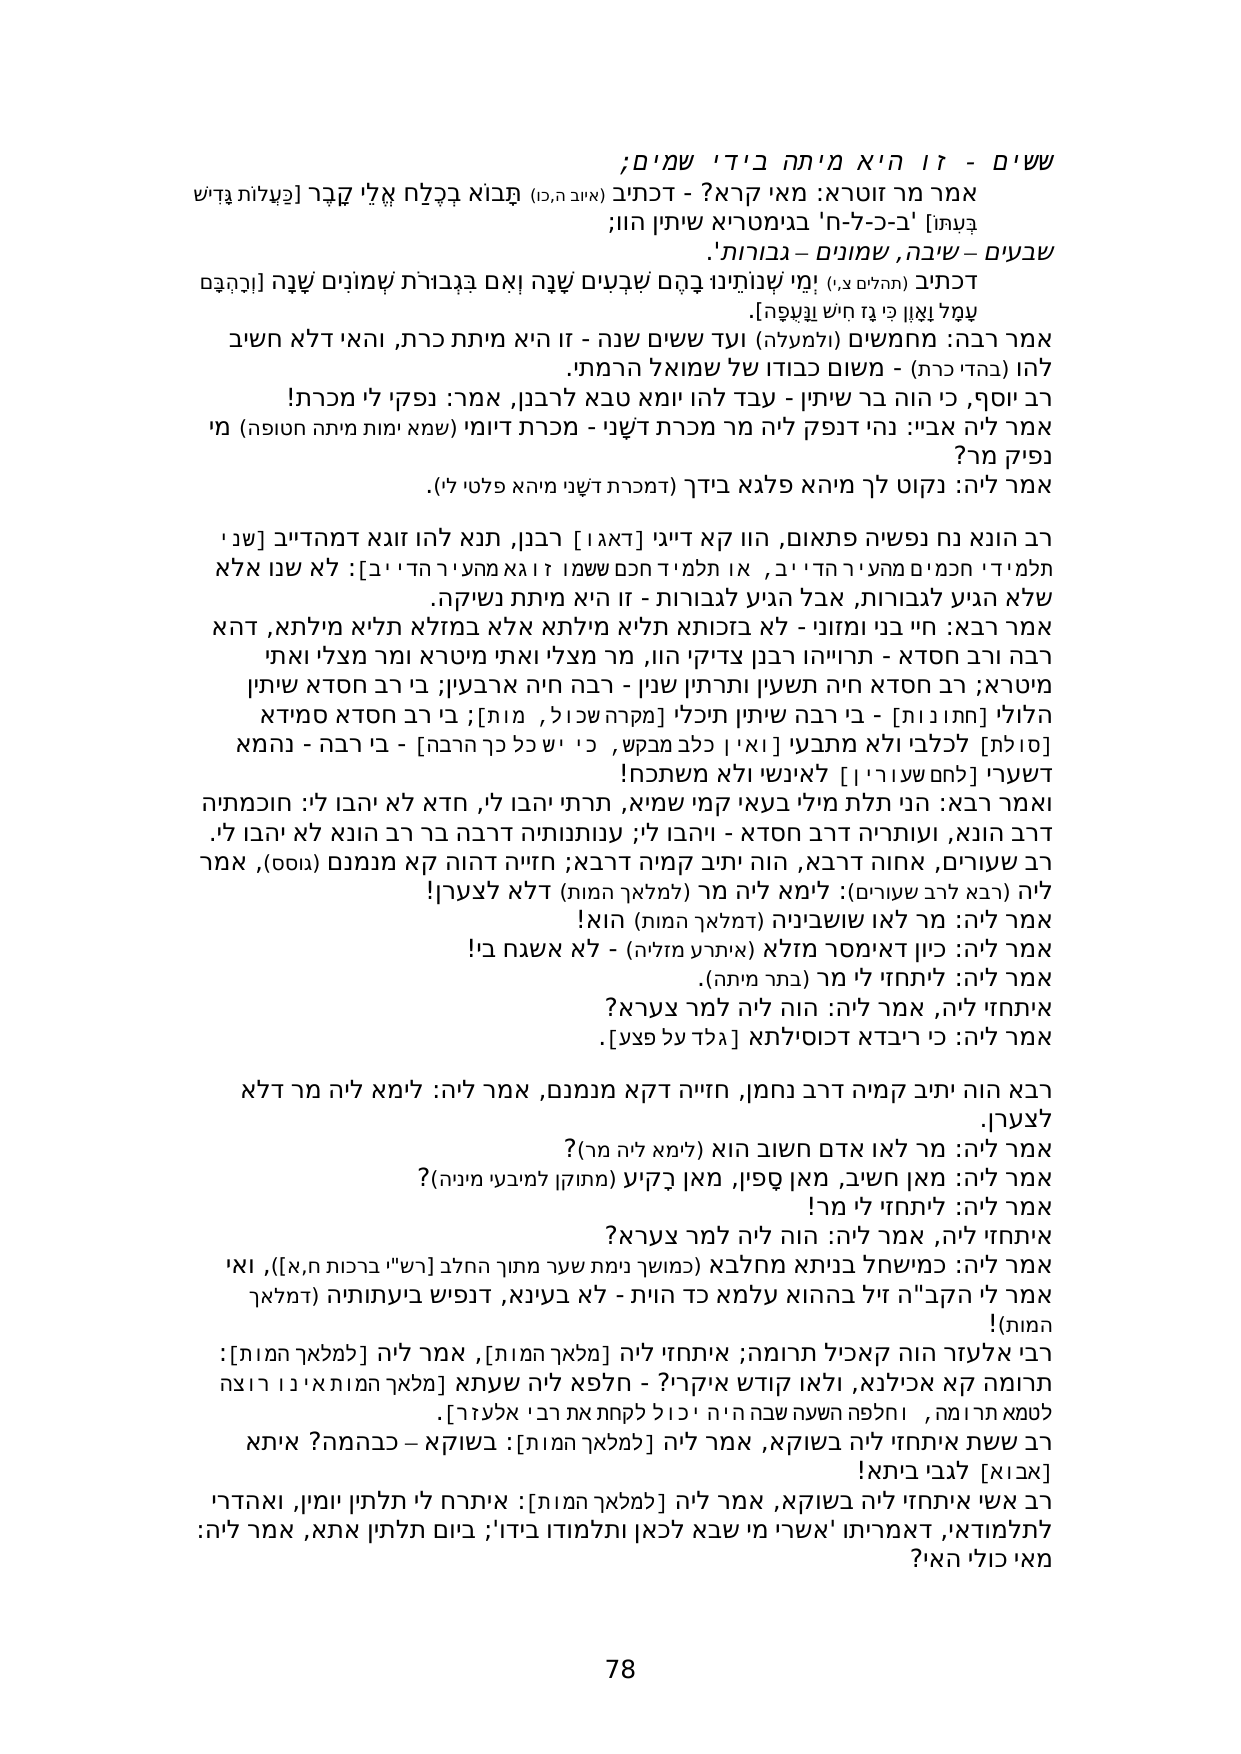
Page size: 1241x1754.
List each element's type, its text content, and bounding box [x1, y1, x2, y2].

text רב אשי איתחזי ליה בשוקא, אמר ליה [למלאך המות]: איתרח לי תלתין יומין, ואהדרי לתלמודאי, דאמריתו 'אשרי מי שבא לכאן ותלמודו בידו'; ביום תלתין אתא, אמר ליה: מאי כולי האי? [187, 1486, 1053, 1574]
text אמר ליה: כי ריבדא דכוסילתא [גלד על פצע]. [187, 1022, 1053, 1051]
text שבעים – שיבה, שמונים – גבורות'. [187, 237, 1053, 266]
subtitle ששים - זו היא מיתה בידי שמים; [187, 150, 1053, 178]
text אמר ליה: כיון דאימסר מזלא (איתרע מזליה) - לא אשגח בי! [187, 934, 1053, 964]
text איתחזי ליה, אמר ליה: הוה ליה למר צערא? [187, 993, 1053, 1022]
text אמר ליה: כמישחל בניתא מחלבא (כמושך נימת שער מתוך החלב [רש"י ברכות ח,א]), ואי אמר לי הקב"ה זיל בההוא עלמא כד הוית - לא בעינא, דנפיש ביעתותיה (דמלאך המות)! [187, 1251, 1053, 1338]
text רב יוסף, כי הוה בר שיתין - עבד להו יומא טבא לרבנן, אמר: נפקי לי מכרת! [187, 383, 1053, 412]
text אמר ליה: נקוט לך מיהא פלגא בידך (דמכרת דשָׁני מיהא פלטי לי). [187, 470, 1053, 499]
text אמר ליה: מר לאו שושביניה (דמלאך המות) הוא! [187, 905, 1053, 934]
text אמר ליה: ליתחזי לי מר! [187, 1192, 1053, 1221]
text רב הונא נח נפשיה פתאום, הוו קא דייגי [דאגו] רבנן, תנא להו זוגא דמהדייב [שני תלמידי חכמים מהעיר הדייב, או תלמיד חכם ששמו זוגא מהעיר הדייב]: לא שנו אלא שלא הגיע לגבורות, אבל הגיע לגבורות - זו היא מיתת נשיקה. [187, 524, 1053, 612]
text אמר ליה: ליתחזי לי מר (בתר מיתה). [187, 964, 1053, 993]
text ואמר רבא: הני תלת מילי בעאי קמי שמיא, תרתי יהבו לי, חדא לא יהבו לי: חוכמתיה דרב הונא, ועותריה דרב חסדא - ויהבו לי; ענותנותיה דרבה בר רב הונא לא יהבו לי. [187, 788, 1053, 847]
text איתחזי ליה, אמר ליה: הוה ליה למר צערא? [187, 1221, 1053, 1251]
text אמר ליה: מר לאו אדם חשוב הוא (לימא ליה מר)? [187, 1134, 1053, 1163]
text אמר רבא: חיי בני ומזוני - לא בזכותא תליא מילתא אלא במזלא תליא מילתא, דהא רבה ורב חסדא - תרוייהו רבנן צדיקי הוו, מר מצלי ואתי מיטרא ומר מצלי ואתי מיטרא; רב חסדא חיה תשעין ותרתין שנין - רבה חיה ארבעין; בי רב חסדא שיתין הלולי [חתונות] - בי רבה שיתין תיכלי [מקרה שכול, מות]; בי רב חסדא סמידא [סולת] לכלבי ולא מתבעי [ואין כלב מבקש, כי יש כל כך הרבה] - בי רבה - נהמא דשערי [לחם שעורין] לאינשי ולא משתכח! [187, 612, 1053, 788]
text אמר מר זוטרא: מאי קרא? - דכתיב (איוב ה,כו) תָּבוֹא בְכֶלַח אֱלֵי קָבֶר [כַּעֲלוֹת גָּדִישׁ בְּעִתּוֹ] 'ב-כ-ל-ח' בגימטריא שיתין הוו; [187, 178, 978, 237]
text אמר רבה: מחמשים (ולמעלה) ועד ששים שנה - זו היא מיתת כרת, והאי דלא חשיב להו (בהדי כרת) - משום כבודו של שמואל הרמתי. [187, 324, 1053, 383]
text רב שעורים, אחוה דרבא, הוה יתיב קמיה דרבא; חזייה דהוה קא מנמנם (גוסס), אמר ליה (רבא לרב שעורים): לימא ליה מר (למלאך המות) דלא לצערן! [187, 847, 1053, 905]
text רב ששת איתחזי ליה בשוקא, אמר ליה [למלאך המות]: בשוקא – כבהמה? איתא [אבוא] לגבי ביתא! [187, 1427, 1053, 1486]
text אמר ליה: מאן חשיב, מאן סָפין, מאן רָקיע (מתוקן למיבעי מיניה)? [187, 1163, 1053, 1192]
text רבי אלעזר הוה קאכיל תרומה; איתחזי ליה [מלאך המות], אמר ליה [למלאך המות]: תרומה קא אכילנא, ולאו קודש איקרי? - חלפא ליה שעתא [מלאך המות אינו רוצה לטמא תרומה, וחלפה השעה שבה היה יכול לקחת את רבי אלעזר]. [187, 1338, 1053, 1427]
text אמר ליה אביי: נהי דנפק ליה מר מכרת דשָׁני - מכרת דיומי (שמא ימות מיתה חטופה) מי נפיק מר? [187, 412, 1053, 470]
text רבא הוה יתיב קמיה דרב נחמן, חזייה דקא מנמנם, אמר ליה: לימא ליה מר דלא לצערן. [187, 1076, 1053, 1134]
text דכתיב (תהלים צ,י) יְמֵי שְׁנוֹתֵינוּ בָהֶם שִׁבְעִים שָׁנָה וְאִם בִּגְבוּרֹת שְׁמוֹנִים שָׁנָה [וְרָהְבָּם עָמָל וָאָוֶן כִּי גָז חִישׁ וַנָּעֻפָה]. [187, 266, 978, 324]
